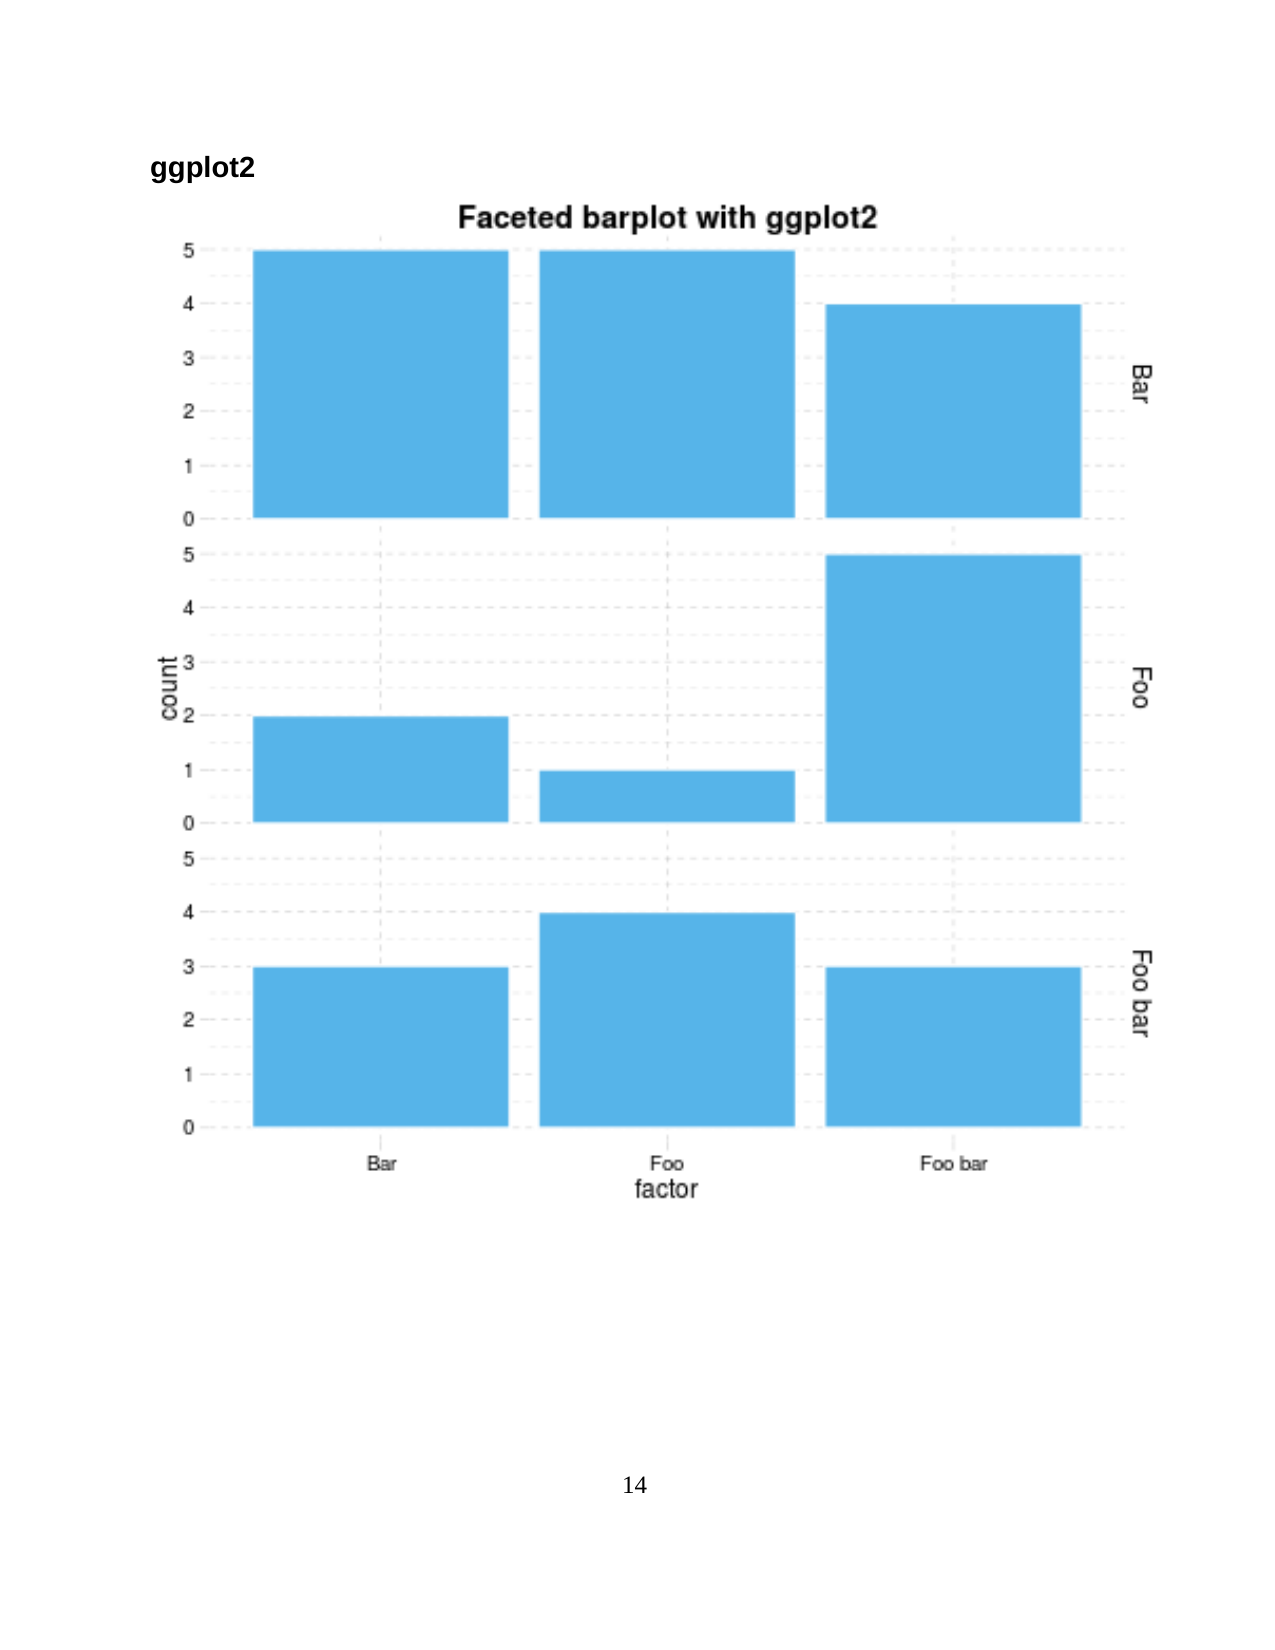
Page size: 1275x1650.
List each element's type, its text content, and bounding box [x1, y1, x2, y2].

picture [150, 196, 1163, 1209]
subtitle ggplot2 [150, 150, 1125, 183]
